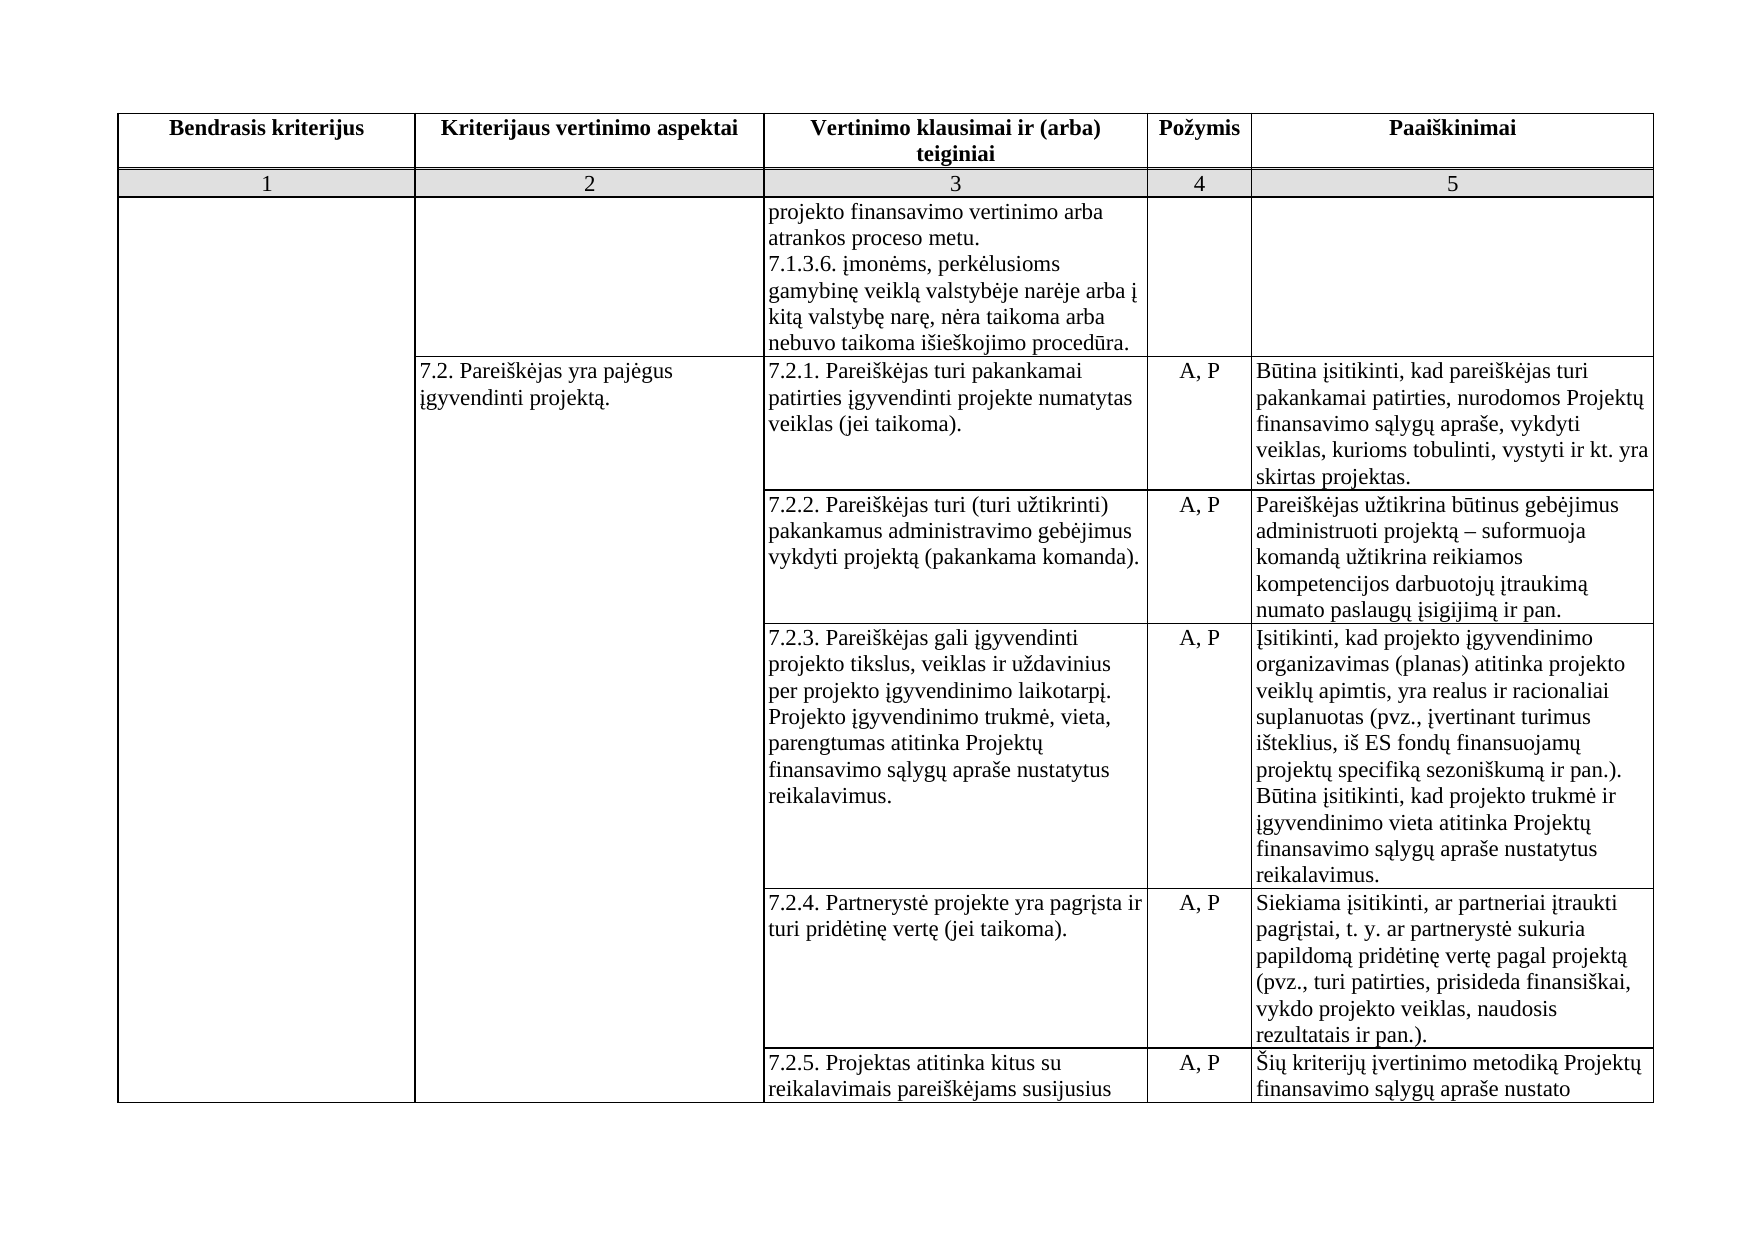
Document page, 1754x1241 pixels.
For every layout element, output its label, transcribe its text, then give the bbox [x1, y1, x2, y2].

table_cell Siekiama įsitikinti, ar partneriai įtraukti pagrįstai, t. y. ar partnerystė sukuria papildomą pridėtinę vertę pagal projektą (pvz., turi patirties, prisideda finansiškai, vykdo projekto veiklas, naudosis rezultatais ir pan.). [1252, 889, 1653, 1047]
table_cell A, P [1148, 1049, 1251, 1102]
table_cell Pareiškėjas užtikrina būtinus gebėjimus administruoti projektą – suformuoja komandą užtikrina reikiamos kompetencijos darbuotojų įtraukimą numato paslaugų įsigijimą ir pan. [1252, 491, 1653, 622]
table_cell 7.2. Pareiškėjas yra pajėgus įgyvendinti projektą. [416, 357, 763, 1102]
table_header Požymis [1148, 114, 1251, 167]
table_cell 7.2.4. Partnerystė projekte yra pagrįsta ir turi pridėtinę vertę (jei taikoma). [765, 889, 1147, 1047]
table_cell [1252, 198, 1653, 356]
table_cell Įsitikinti, kad projekto įgyvendinimo organizavimas (planas) atitinka projekto veiklų apimtis, yra realus ir racionaliai suplanuotas (pvz., įvertinant turimus išteklius, iš ES fondų finansuojamų projektų specifiką sezoniškumą ir pan.). Būtina įsitikinti, kad projekto trukmė ir įgyvendinimo vieta atitinka Projektų finansavimo sąlygų apraše nustatytus reikalavimus. [1252, 624, 1653, 888]
table_cell Būtina įsitikinti, kad pareiškėjas turi pakankamai patirties, nurodomos Projektų finansavimo sąlygų apraše, vykdyti veiklas, kurioms tobulinti, vystyti ir kt. yra skirtas projektas. [1252, 357, 1653, 489]
table_cell A, P [1148, 491, 1251, 622]
table_cell A, P [1148, 889, 1251, 1047]
table_cell [119, 198, 414, 1102]
table_cell 7.2.1. Pareiškėjas turi pakankamai patirties įgyvendinti projekte numatytas veiklas (jei taikoma). [765, 357, 1147, 489]
table_cell A, P [1148, 624, 1251, 888]
table_cell Šių kriterijų įvertinimo metodiką Projektų finansavimo sąlygų apraše nustato [1252, 1049, 1653, 1102]
table_cell 1 [119, 170, 414, 196]
table_cell 7.2.2. Pareiškėjas turi (turi užtikrinti) pakankamus administravimo gebėjimus vykdyti projektą (pakankama komanda). [765, 491, 1147, 622]
table_header Paaiškinimai [1252, 114, 1653, 167]
table_cell [1148, 198, 1251, 356]
table_cell 5 [1252, 170, 1653, 196]
table_cell 4 [1148, 170, 1251, 196]
table_header Bendrasis kriterijus [119, 114, 414, 167]
table_cell A, P [1148, 357, 1251, 489]
table_cell [416, 198, 763, 356]
table_header Vertinimo klausimai ir (arba) teiginiai [765, 114, 1147, 167]
table_cell projekto finansavimo vertinimo arba atrankos proceso metu. 7.1.3.6. įmonėms, perkėlusioms gamybinę veiklą valstybėje narėje arba į kitą valstybę narę, nėra taikoma arba nebuvo taikoma išieškojimo procedūra. [765, 198, 1147, 356]
table_cell 2 [416, 170, 763, 196]
table_cell 7.2.3. Pareiškėjas gali įgyvendinti projekto tikslus, veiklas ir uždavinius per projekto įgyvendinimo laikotarpį. Projekto įgyvendinimo trukmė, vieta, parengtumas atitinka Projektų finansavimo sąlygų apraše nustatytus reikalavimus. [765, 624, 1147, 888]
table_header Kriterijaus vertinimo aspektai [416, 114, 763, 167]
table_cell 7.2.5. Projektas atitinka kitus su reikalavimais pareiškėjams susijusius [765, 1049, 1147, 1102]
table_cell 3 [765, 170, 1147, 196]
